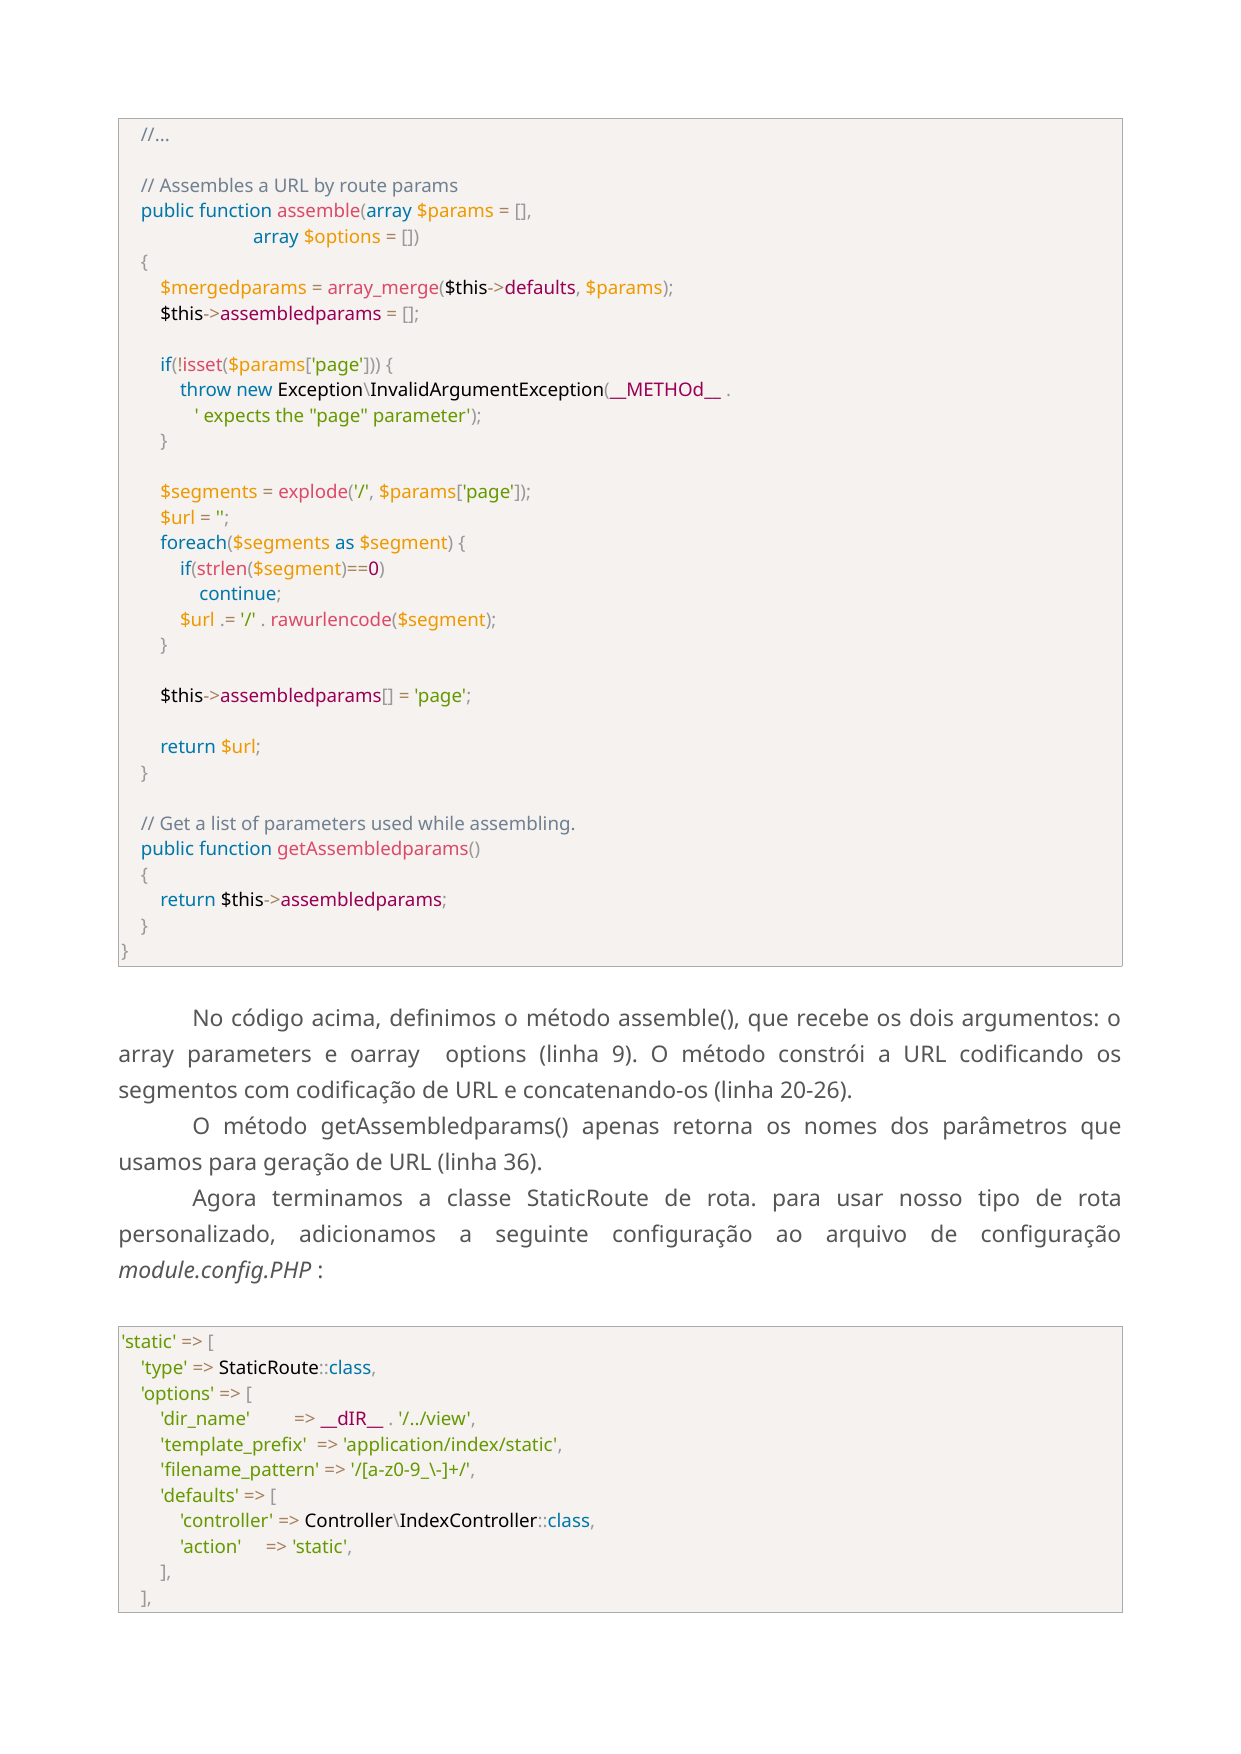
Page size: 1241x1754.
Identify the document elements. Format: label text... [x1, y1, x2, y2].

text return $this->assembledparams; [119, 884, 1122, 909]
text 'action' => 'static', [119, 1530, 1122, 1555]
text foreach($segments as $segment) { [119, 526, 1122, 552]
text 'controller' => Controller\IndexController::class, [119, 1504, 1122, 1530]
text //... [119, 119, 1122, 144]
text $url = ''; [119, 501, 1122, 526]
text O método getAssembledparams() apenas retorna os nomes dos parâmetros que usamos para geração de URL (linha 36). [118, 1110, 1122, 1177]
text 'options' => [ [119, 1377, 1122, 1402]
text array $options = []) [119, 220, 1122, 246]
text $url .= '/' . rawurlencode($segment); [119, 603, 1122, 628]
text { [119, 246, 1122, 271]
text if(!isset($params['page'])) { [119, 348, 1122, 373]
text 'template_prefix' => 'application/index/static', [119, 1428, 1122, 1453]
text Agora terminamos a classe StaticRoute de rota. para usar nosso tipo de rota personalizado, adicionamos a seguinte configuração ao arquivo de configuração module.config.PHP : [118, 1182, 1122, 1285]
text ' expects the "page" parameter'); [119, 399, 1122, 424]
text public function assemble(array $params = [], [119, 195, 1122, 220]
text } [119, 756, 1122, 782]
text $segments = explode('/', $params['page']); [119, 475, 1122, 501]
text 'dir_name' => __dIR__ . '/../view', [119, 1402, 1122, 1428]
text // Assembles a URL by route params [119, 169, 1122, 195]
text No código acima, definimos o método assemble(), que recebe os dois argumentos: o array parameters e oarray options (linha 9). O método constrói a URL codificando os segmentos com codificação de URL e concatenando-os (linha 20-26). [118, 1002, 1122, 1105]
text $this->assembledparams[] = 'page'; [119, 679, 1122, 705]
text return $url; [119, 731, 1122, 756]
text } [119, 909, 1122, 935]
text 'static' => [ [119, 1327, 1122, 1351]
text public function getAssembledparams() [119, 833, 1122, 858]
text } [119, 424, 1122, 450]
text { [119, 858, 1122, 884]
text $mergedparams = array_merge($this->defaults, $params); [119, 271, 1122, 297]
text $this->assembledparams = []; [119, 297, 1122, 322]
text continue; [119, 577, 1122, 603]
text // Get a list of parameters used while assembling. [119, 807, 1122, 833]
text } [119, 935, 1122, 966]
text ], [119, 1555, 1122, 1581]
text ], [119, 1581, 1122, 1612]
text } [119, 628, 1122, 654]
text 'type' => StaticRoute::class, [119, 1351, 1122, 1377]
text 'defaults' => [ [119, 1479, 1122, 1504]
text 'filename_pattern' => '/[a-z0-9_\-]+/', [119, 1453, 1122, 1479]
text throw new Exception\InvalidArgumentException(__METHOd__ . [119, 373, 1122, 399]
text if(strlen($segment)==0) [119, 552, 1122, 577]
